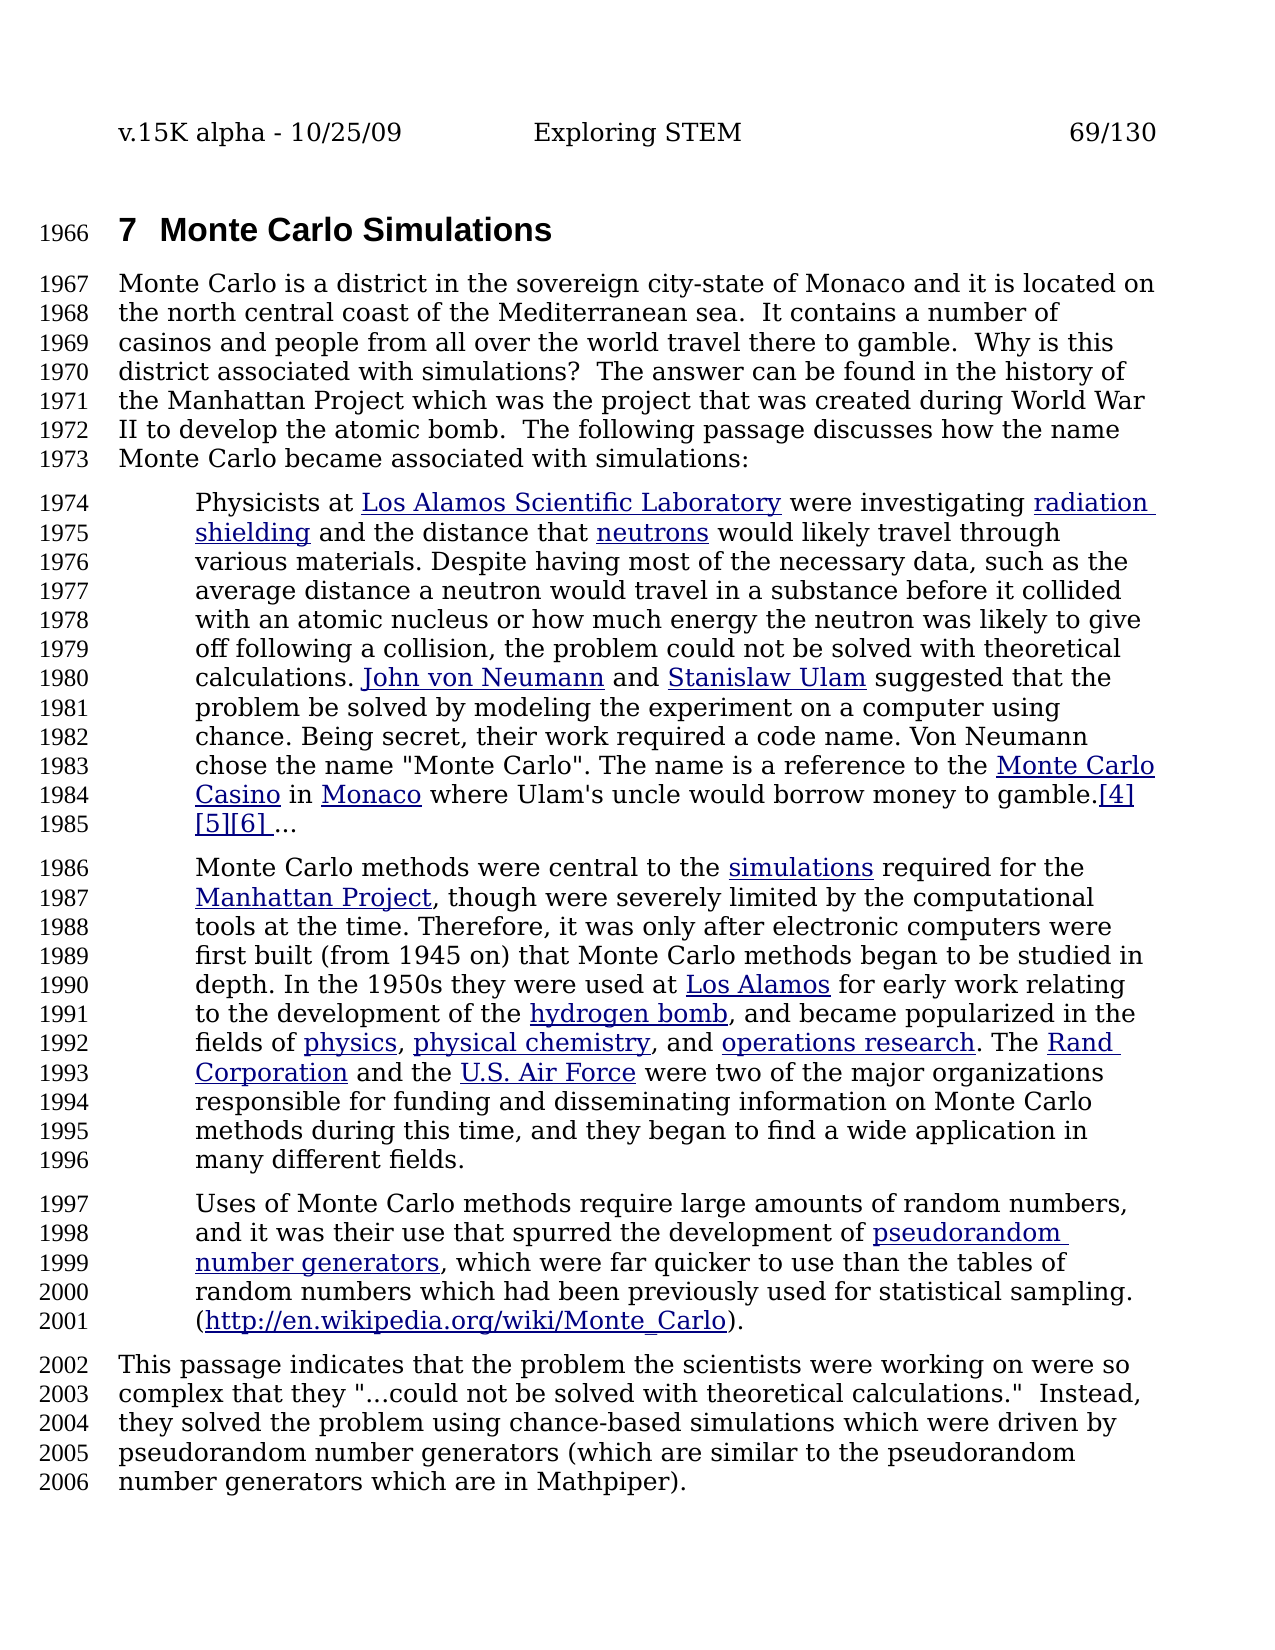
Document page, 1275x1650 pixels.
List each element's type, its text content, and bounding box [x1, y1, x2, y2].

text Monte Carlo is a district in the sovereign city-state of Monaco and it is located on the north central coast of the Mediterranean sea. It contains a number of casinos and people from all over the world travel there to gamble. Why is this district associated with simulations? The answer can be found in the history of the Manhattan Project which was the project that was created during World War II to develop the atomic bomb. The following passage discusses how the name Monte Carlo became associated with simulations: [118, 269, 1157, 473]
text Physicists at Los Alamos Scientific Laboratory were investigating radiation shielding and the distance that neutrons would likely travel through various materials. Despite having most of the necessary data, such as the average distance a neutron would travel in a substance before it collided with an atomic nucleus or how much energy the neutron was likely to give off following a collision, the problem could not be solved with theoretical calculations. John von Neumann and Stanislaw Ulam suggested that the problem be solved by modeling the experiment on a computer using chance. Being secret, their work required a code name. Von Neumann chose the name "Monte Carlo". The name is a reference to the Monte Carlo Casino in Monaco where Ulam's uncle would borrow money to gamble.[4][5][6] ... [195, 488, 1157, 838]
subtitle Monte Carlo Simulations [118, 210, 1157, 248]
text Uses of Monte Carlo methods require large amounts of random numbers, and it was their use that spurred the development of pseudorandom number generators, which were far quicker to use than the tables of random numbers which had been previously used for statistical sampling. (http://en.wikipedia.org/wiki/Monte_Carlo). [195, 1189, 1157, 1335]
text This passage indicates that the problem the scientists were working on were so complex that they "...could not be solved with theoretical calculations." Instead, they solved the problem using chance-based simulations which were driven by pseudorandom number generators (which are similar to the pseudorandom number generators which are in Mathpiper). [118, 1350, 1157, 1496]
text Monte Carlo methods were central to the simulations required for the Manhattan Project, though were severely limited by the computational tools at the time. Therefore, it was only after electronic computers were first built (from 1945 on) that Monte Carlo methods began to be studied in depth. In the 1950s they were used at Los Alamos for early work relating to the development of the hydrogen bomb, and became popularized in the fields of physics, physical chemistry, and operations research. The Rand Corporation and the U.S. Air Force were two of the major organizations responsible for funding and disseminating information on Monte Carlo methods during this time, and they began to find a wide application in many different fields. [195, 853, 1157, 1174]
